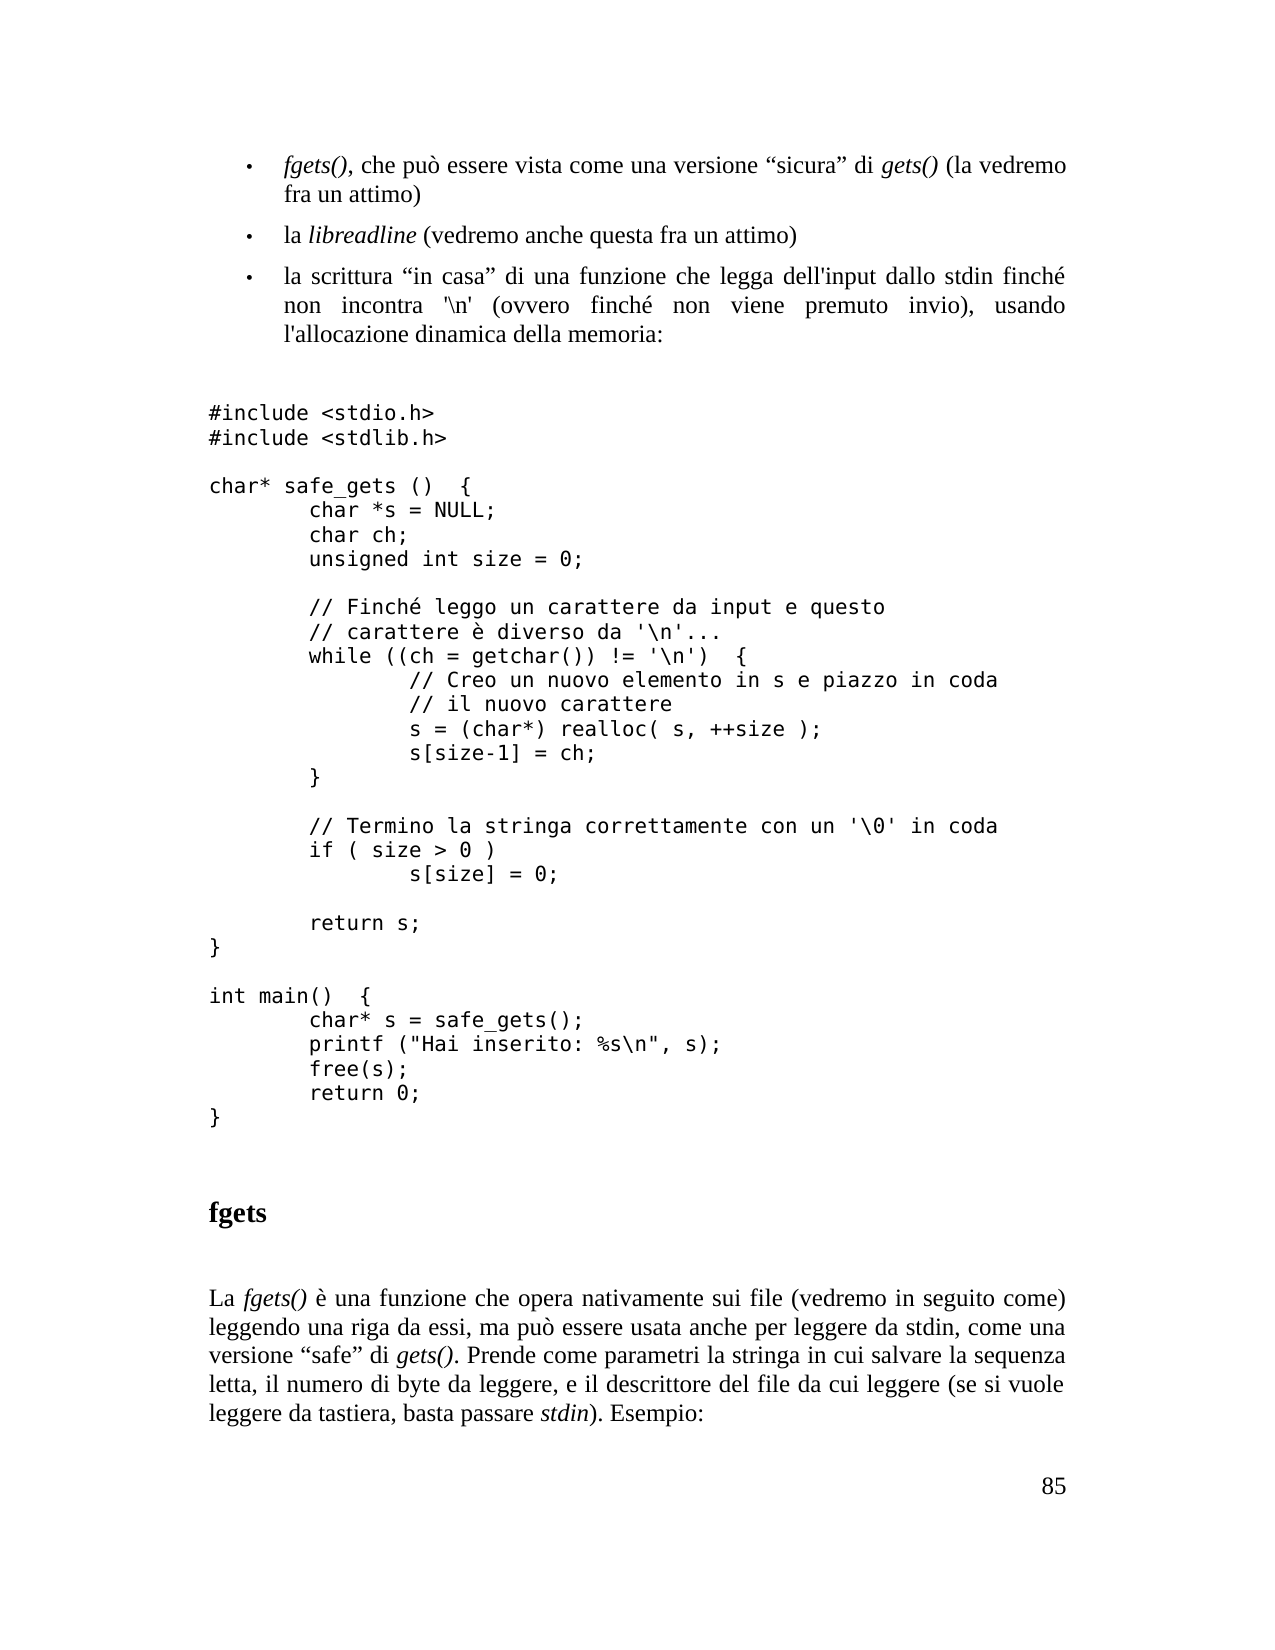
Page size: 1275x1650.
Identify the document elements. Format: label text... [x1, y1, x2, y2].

text } [208, 765, 1066, 789]
text s[size] = 0; [208, 862, 1066, 887]
text // Termino la stringa correttamente con un '\0' in coda [208, 814, 1066, 838]
text } [208, 1105, 1066, 1129]
text s[size-1] = ch; [208, 741, 1066, 765]
text La fgets() è una funzione che opera nativamente sui file (vedremo in seguito come) leggendo una riga da essi, ma può essere usata anche per leggere da stdin, come una versione “safe” di gets(). Prende come parametri la stringa in cui salvare la sequenza letta, il numero di byte da leggere, e il descrittore del file da cui leggere (se si vuole leggere da tastiera, basta passare stdin). Esempio: [208, 1283, 1066, 1427]
text return 0; [208, 1081, 1066, 1105]
text } [208, 935, 1066, 959]
text // carattere è diverso da '\n'... [208, 620, 1066, 644]
text #include <stdio.h> [208, 401, 1066, 426]
text // Creo un nuovo elemento in s e piazzo in coda [208, 668, 1066, 692]
text // il nuovo carattere [208, 692, 1066, 717]
list la libreadline (vedremo anche questa fra un attimo) [246, 220, 1066, 249]
text int main() { [208, 984, 1066, 1008]
text return s; [208, 911, 1066, 935]
text s = (char*) realloc( s, ++size ); [208, 717, 1066, 741]
text printf ("Hai inserito: %s\n", s); [208, 1032, 1066, 1057]
list fgets(), che può essere vista come una versione “sicura” di gets() (la vedremo fra un attimo) [246, 150, 1066, 207]
text char* s = safe_gets(); [208, 1008, 1066, 1032]
list la scrittura “in casa” di una funzione che legga dell'input dallo stdin finché non incontra '\n' (ovvero finché non viene premuto invio), usando l'allocazione dinamica della memoria: [246, 261, 1066, 347]
text if ( size > 0 ) [208, 838, 1066, 862]
subtitle fgets [208, 1196, 1066, 1229]
text unsigned int size = 0; [208, 547, 1066, 571]
text // Finché leggo un carattere da input e questo [208, 595, 1066, 620]
text char *s = NULL; [208, 498, 1066, 523]
text while ((ch = getchar()) != '\n') { [208, 644, 1066, 668]
text char* safe_gets () { [208, 474, 1066, 498]
text char ch; [208, 523, 1066, 547]
text #include <stdlib.h> [208, 426, 1066, 450]
text free(s); [208, 1057, 1066, 1081]
